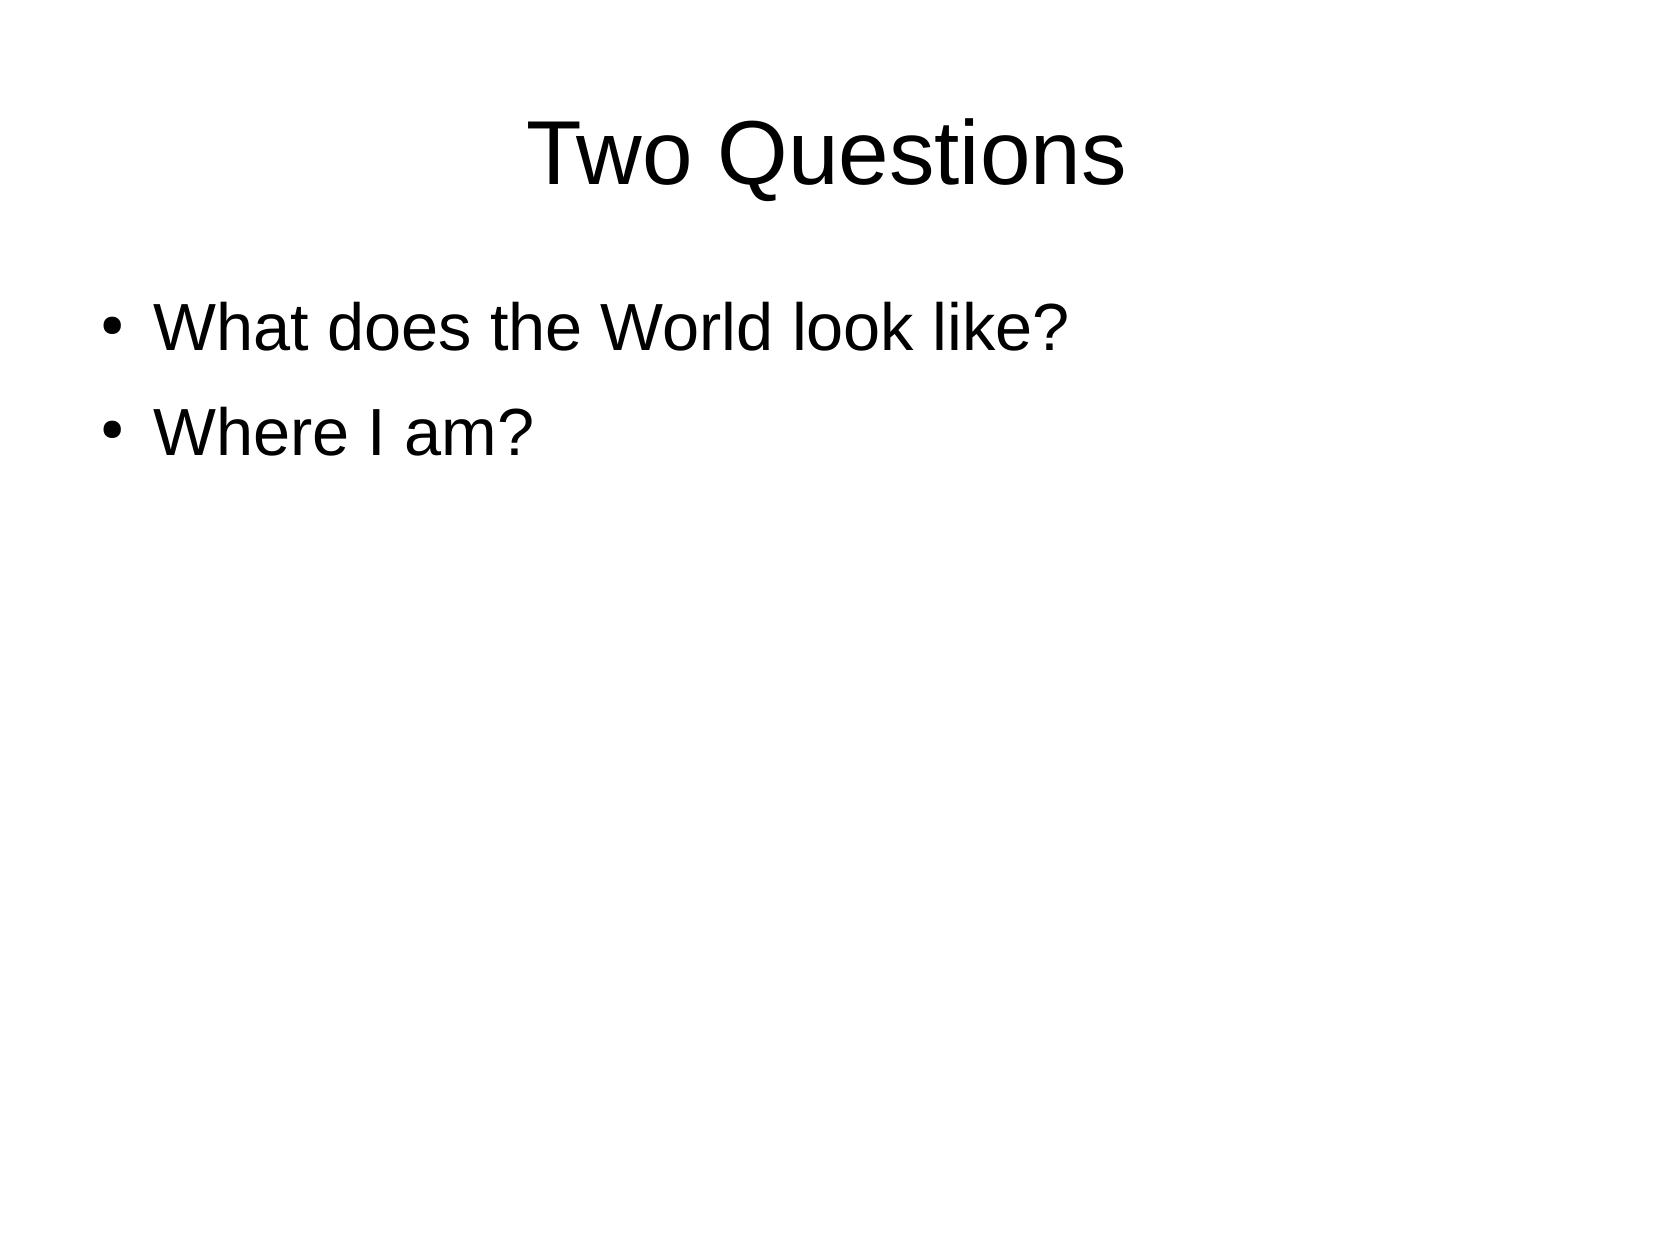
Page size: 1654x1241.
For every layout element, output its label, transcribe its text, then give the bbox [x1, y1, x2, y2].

title Two Questions [82, 49, 1571, 257]
list What does the World look like? Where I am? [82, 290, 1571, 1010]
